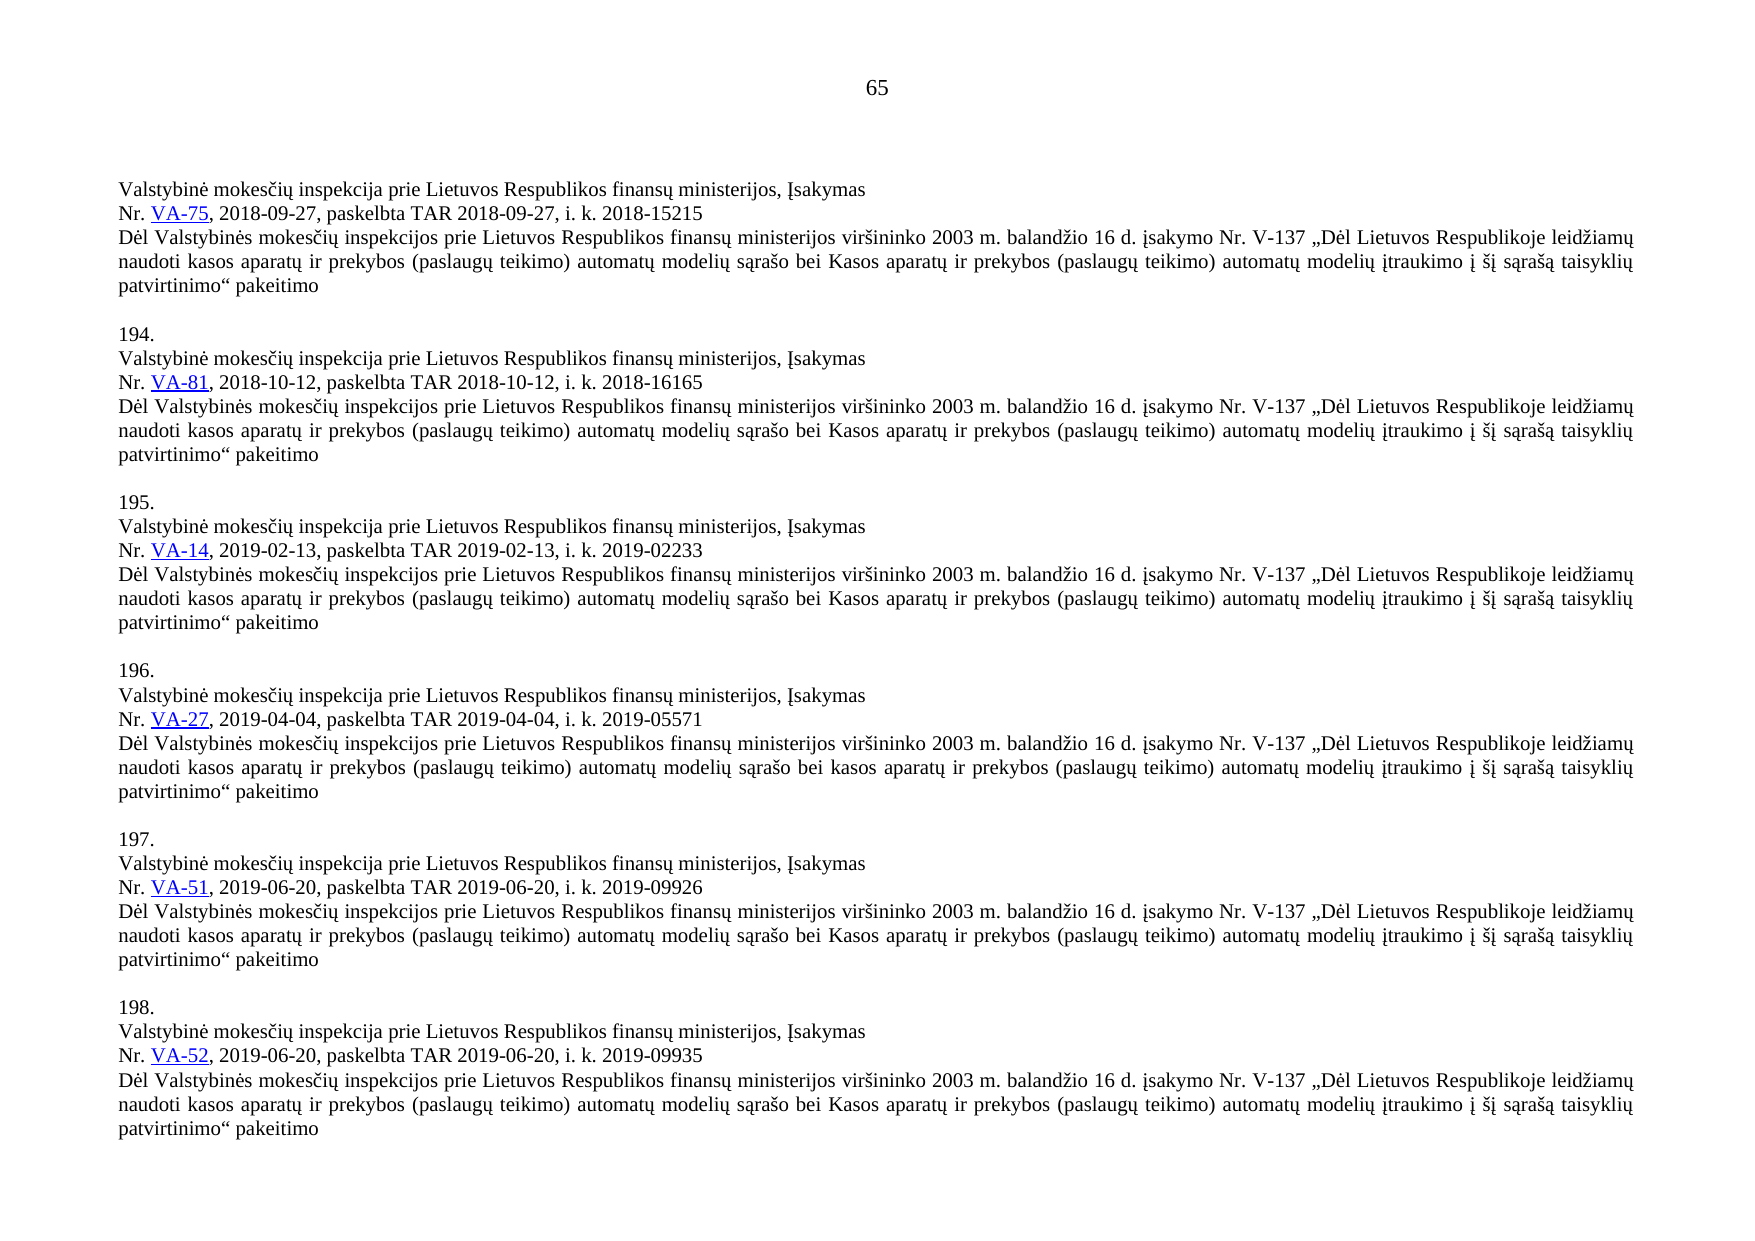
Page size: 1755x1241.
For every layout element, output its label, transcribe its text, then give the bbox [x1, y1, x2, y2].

text Dėl Valstybinės mokesčių inspekcijos prie Lietuvos Respublikos finansų ministerijos viršininko 2003 m. balandžio 16 d. įsakymo Nr. V-137 „Dėl Lietuvos Respublikoje leidžiamų naudoti kasos aparatų ir prekybos (paslaugų teikimo) automatų modelių sąrašo bei Kasos aparatų ir prekybos (paslaugų teikimo) automatų modelių įtraukimo į šį sąrašą taisyklių patvirtinimo“ pakeitimo [118, 394, 1636, 466]
text Dėl Valstybinės mokesčių inspekcijos prie Lietuvos Respublikos finansų ministerijos viršininko 2003 m. balandžio 16 d. įsakymo Nr. V-137 „Dėl Lietuvos Respublikoje leidžiamų naudoti kasos aparatų ir prekybos (paslaugų teikimo) automatų modelių sąrašo bei Kasos aparatų ir prekybos (paslaugų teikimo) automatų modelių įtraukimo į šį sąrašą taisyklių patvirtinimo“ pakeitimo [118, 225, 1636, 297]
text Valstybinė mokesčių inspekcija prie Lietuvos Respublikos finansų ministerijos, Įsakymas [118, 682, 1636, 707]
text Nr. VA-27, 2019-04-04, paskelbta TAR 2019-04-04, i. k. 2019-05571 [118, 707, 1636, 731]
text Dėl Valstybinės mokesčių inspekcijos prie Lietuvos Respublikos finansų ministerijos viršininko 2003 m. balandžio 16 d. įsakymo Nr. V-137 „Dėl Lietuvos Respublikoje leidžiamų naudoti kasos aparatų ir prekybos (paslaugų teikimo) automatų modelių sąrašo bei Kasos aparatų ir prekybos (paslaugų teikimo) automatų modelių įtraukimo į šį sąrašą taisyklių patvirtinimo“ pakeitimo [118, 562, 1636, 634]
text 195. [118, 490, 1636, 514]
text 198. [118, 995, 1636, 1019]
text Nr. VA-75, 2018-09-27, paskelbta TAR 2018-09-27, i. k. 2018-15215 [118, 201, 1636, 225]
text Nr. VA-81, 2018-10-12, paskelbta TAR 2018-10-12, i. k. 2018-16165 [118, 370, 1636, 394]
text Nr. VA-14, 2019-02-13, paskelbta TAR 2019-02-13, i. k. 2019-02233 [118, 538, 1636, 562]
text 194. [118, 322, 1636, 346]
text 197. [118, 827, 1636, 851]
text Valstybinė mokesčių inspekcija prie Lietuvos Respublikos finansų ministerijos, Įsakymas [118, 514, 1636, 538]
text Valstybinė mokesčių inspekcija prie Lietuvos Respublikos finansų ministerijos, Įsakymas [118, 851, 1636, 875]
text Valstybinė mokesčių inspekcija prie Lietuvos Respublikos finansų ministerijos, Įsakymas [118, 177, 1636, 201]
text Valstybinė mokesčių inspekcija prie Lietuvos Respublikos finansų ministerijos, Įsakymas [118, 1019, 1636, 1043]
text 196. [118, 658, 1636, 682]
text Nr. VA-52, 2019-06-20, paskelbta TAR 2019-06-20, i. k. 2019-09935 [118, 1043, 1636, 1067]
text Valstybinė mokesčių inspekcija prie Lietuvos Respublikos finansų ministerijos, Įsakymas [118, 346, 1636, 370]
text Dėl Valstybinės mokesčių inspekcijos prie Lietuvos Respublikos finansų ministerijos viršininko 2003 m. balandžio 16 d. įsakymo Nr. V-137 „Dėl Lietuvos Respublikoje leidžiamų naudoti kasos aparatų ir prekybos (paslaugų teikimo) automatų modelių sąrašo bei Kasos aparatų ir prekybos (paslaugų teikimo) automatų modelių įtraukimo į šį sąrašą taisyklių patvirtinimo“ pakeitimo [118, 1067, 1636, 1140]
text Nr. VA-51, 2019-06-20, paskelbta TAR 2019-06-20, i. k. 2019-09926 [118, 875, 1636, 899]
text Dėl Valstybinės mokesčių inspekcijos prie Lietuvos Respublikos finansų ministerijos viršininko 2003 m. balandžio 16 d. įsakymo Nr. V-137 „Dėl Lietuvos Respublikoje leidžiamų naudoti kasos aparatų ir prekybos (paslaugų teikimo) automatų modelių sąrašo bei Kasos aparatų ir prekybos (paslaugų teikimo) automatų modelių įtraukimo į šį sąrašą taisyklių patvirtinimo“ pakeitimo [118, 899, 1636, 971]
text Dėl Valstybinės mokesčių inspekcijos prie Lietuvos Respublikos finansų ministerijos viršininko 2003 m. balandžio 16 d. įsakymo Nr. V-137 „Dėl Lietuvos Respublikoje leidžiamų naudoti kasos aparatų ir prekybos (paslaugų teikimo) automatų modelių sąrašo bei kasos aparatų ir prekybos (paslaugų teikimo) automatų modelių įtraukimo į šį sąrašą taisyklių patvirtinimo“ pakeitimo [118, 731, 1636, 803]
